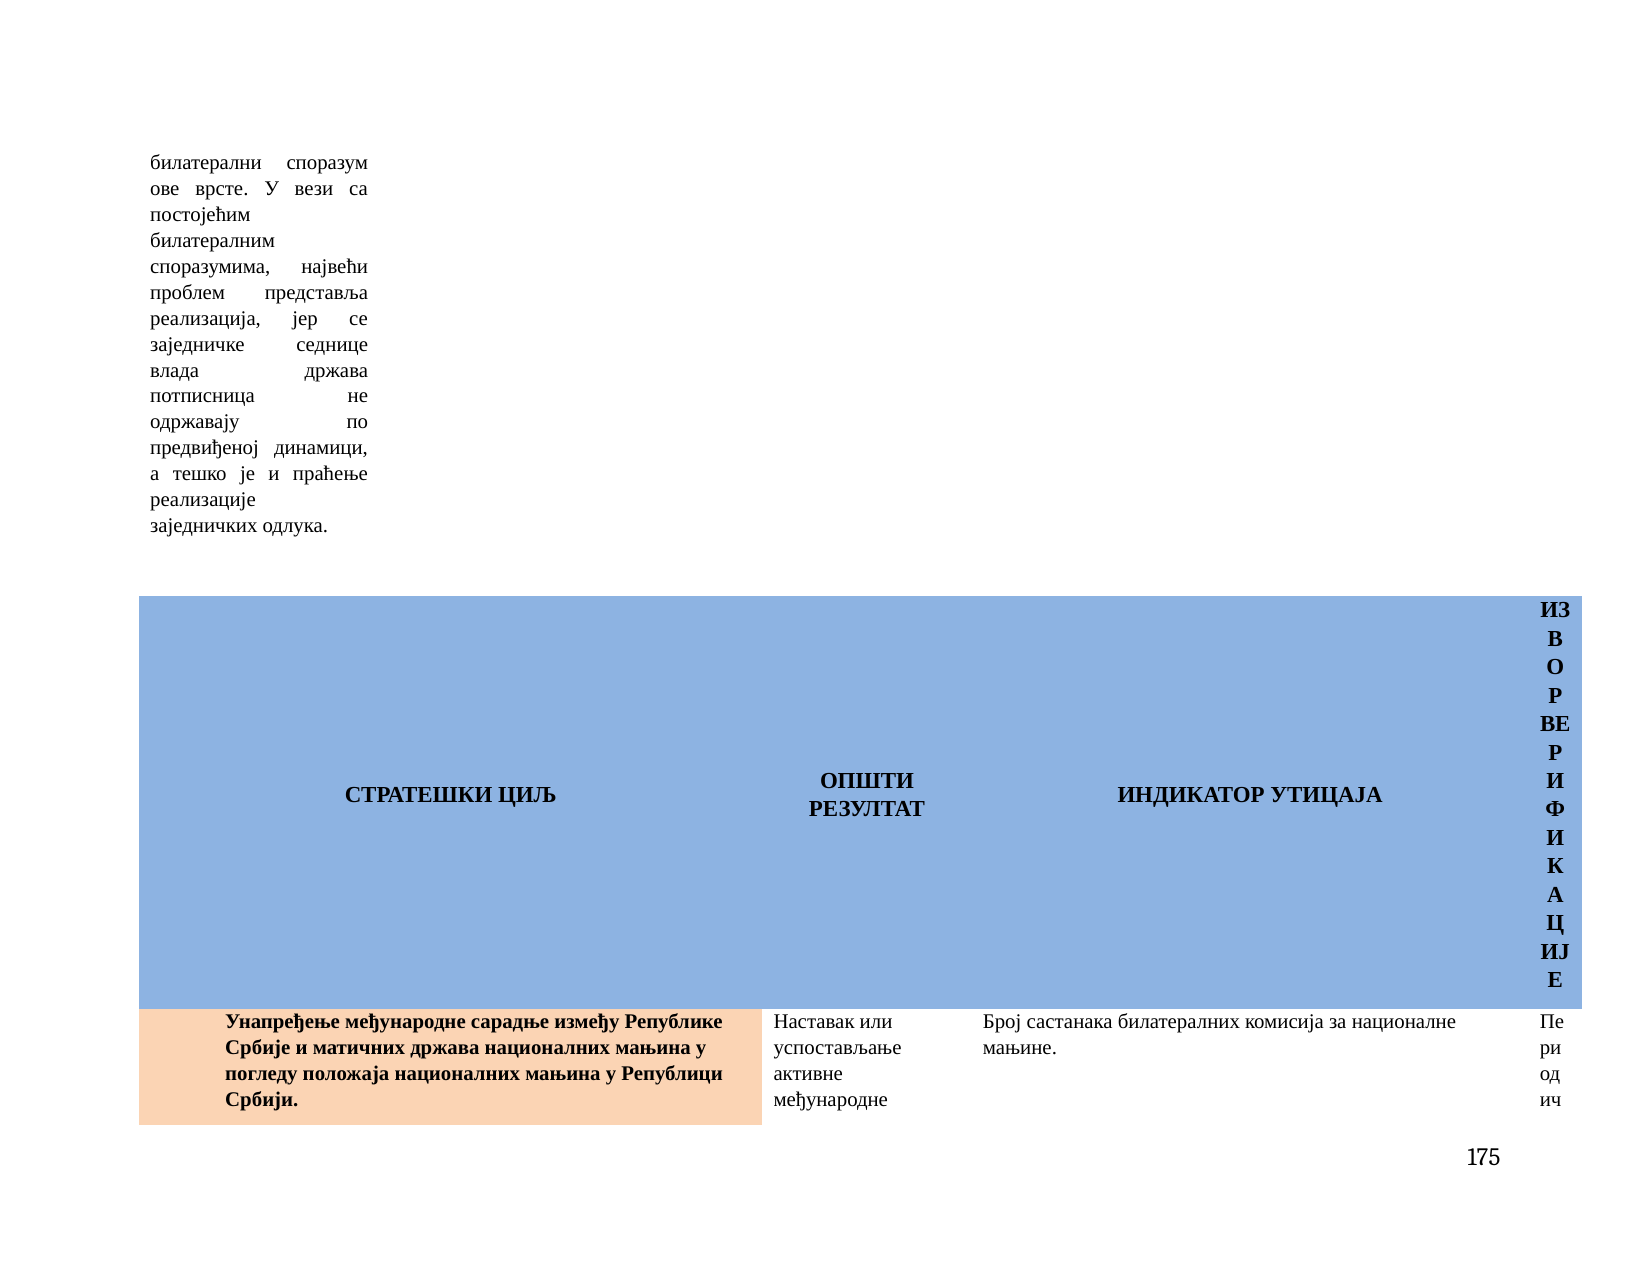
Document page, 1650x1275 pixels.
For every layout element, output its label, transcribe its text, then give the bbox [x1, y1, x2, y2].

table_cell ИНДИКАТОР УТИЦАЈА [971, 596, 1528, 1009]
table_cell Унапређење међународне сарадње између Републике Србије и матичних држава националних мањина у погледу положаја националних мањина у Републици Србији. [139, 1009, 762, 1125]
table_cell Наставак или успостављање активне међународне [762, 1009, 971, 1125]
table_cell ИЗВОР ВЕРИФИКАЦИЈЕ [1528, 596, 1582, 1009]
table_cell Број састанака билатералних комисија за националне мањине. [971, 1009, 1528, 1125]
table_cell СТРАТЕШКИ ЦИЉ [139, 596, 762, 1009]
table_cell Периодич [1528, 1009, 1582, 1125]
table_cell ОПШТИ РЕЗУЛТАТ [762, 596, 971, 1009]
table_cell билатерални споразум ове врсте. У вези са постојећим билатералним споразумима, највећи проблем представља реализација, јер се заједничке седнице влада држава потписница не одржавају по предвиђеној динамици, а тешко је и праћење реализације заједничких одлука. [139, 150, 379, 596]
